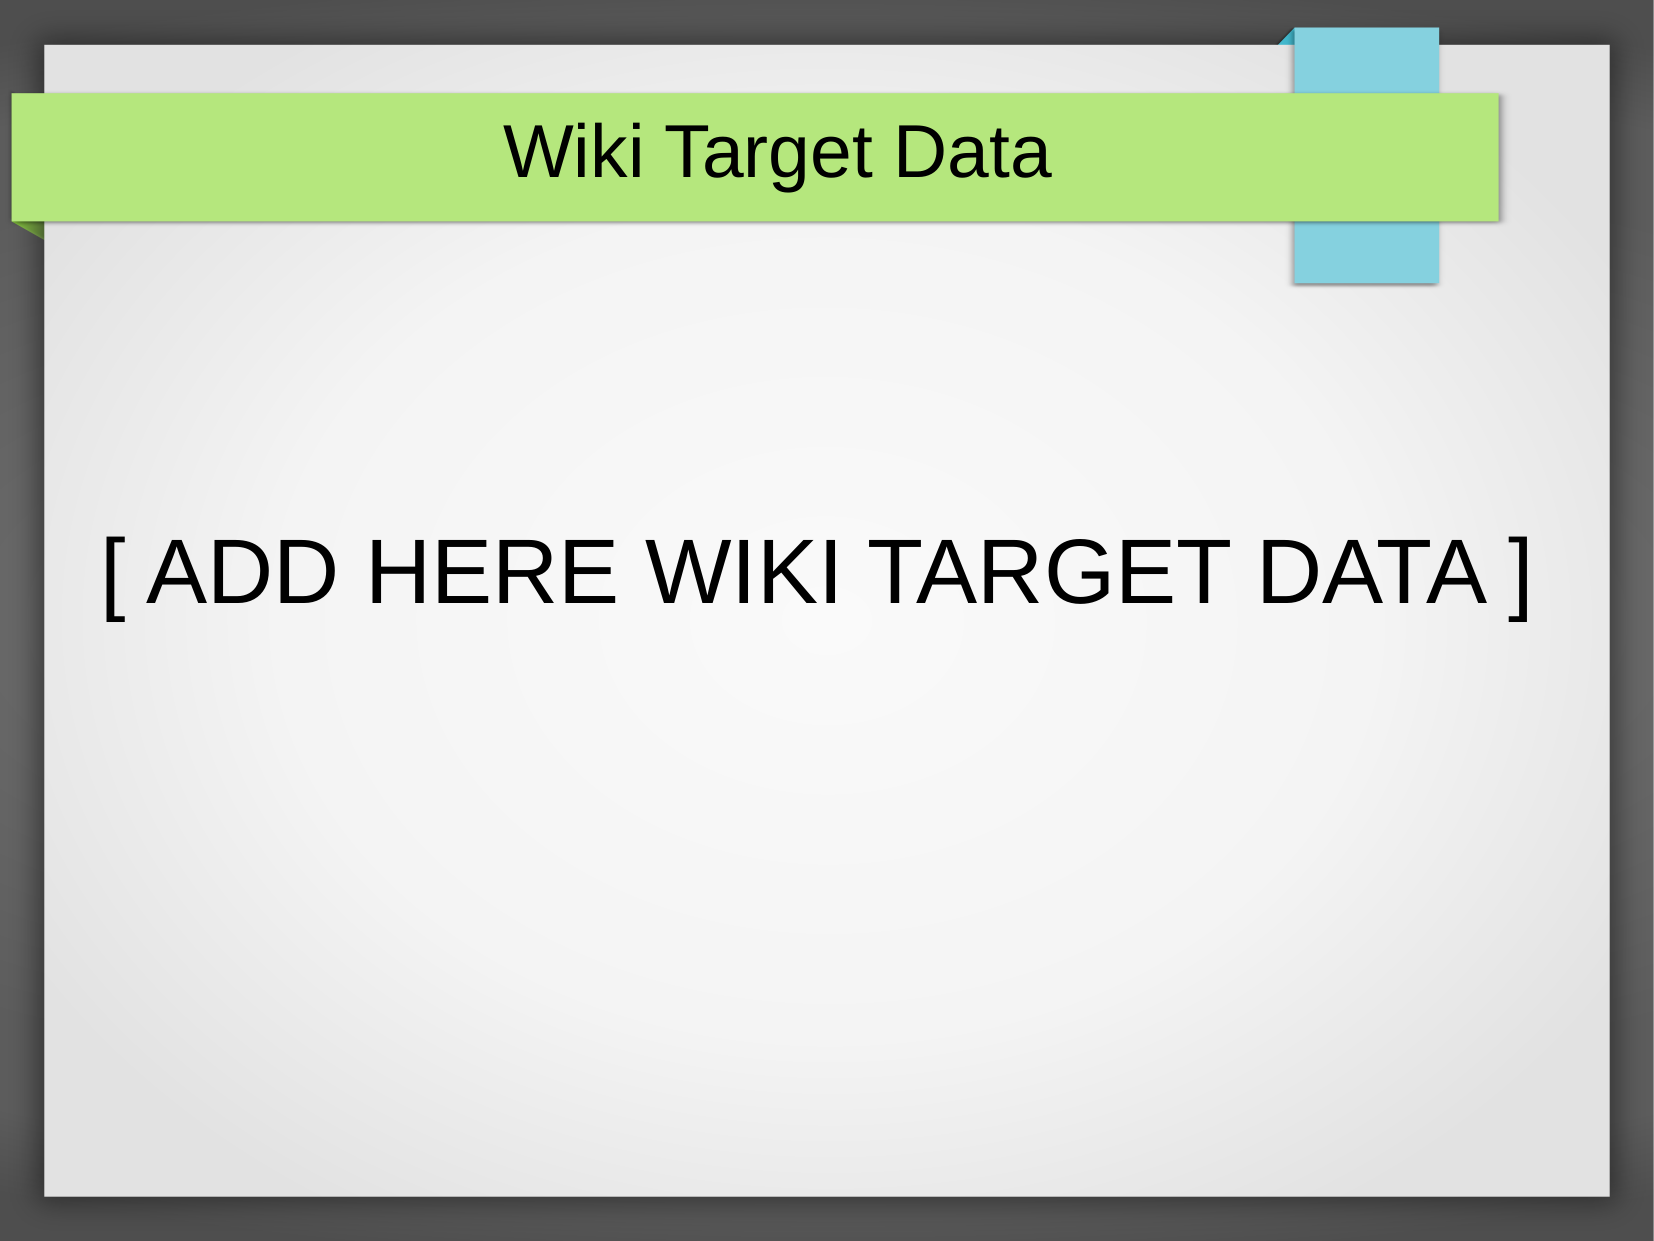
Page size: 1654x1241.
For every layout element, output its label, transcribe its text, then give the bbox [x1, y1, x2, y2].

picture [0, 0, 1654, 1241]
text_box [ ADD HERE WIKI TARGET DATA ] [15, 390, 1621, 796]
title Wiki Target Data [0, 47, 1426, 256]
